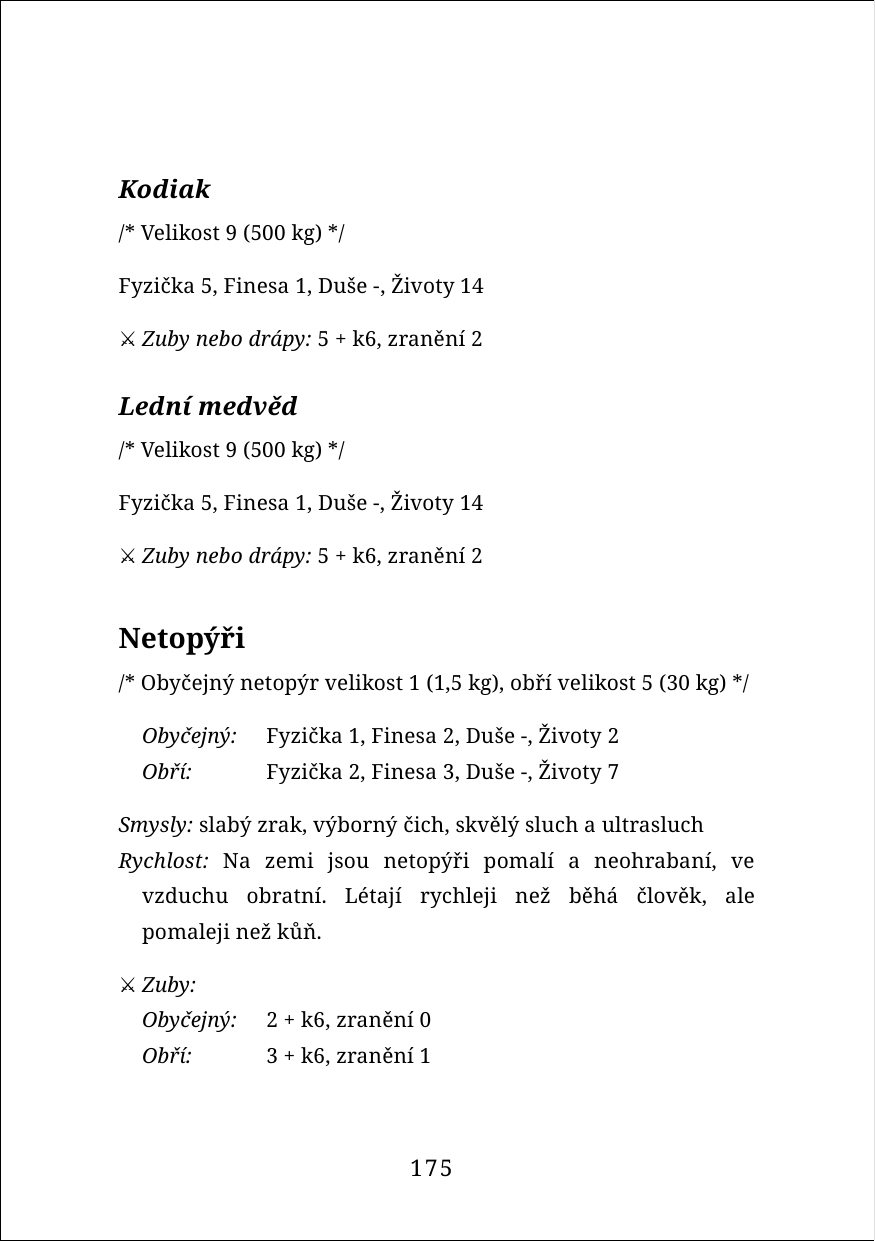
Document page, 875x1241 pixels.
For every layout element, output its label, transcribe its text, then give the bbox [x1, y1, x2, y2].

text /* Obyčejný netopýr velikost 1 (1,5 kg), obří velikost 5 (30 kg) */ [118, 668, 756, 697]
text /* Velikost 9 (500 kg) */ [118, 218, 756, 246]
text ⚔ Zuby nebo drápy: 5 + k6, zranění 2 [118, 324, 756, 352]
subtitle Netopýři [118, 618, 756, 657]
text ⚔ Zuby: [118, 970, 756, 998]
text Smysly: slabý zrak, výborný čich, skvělý sluch a ultrasluch [118, 810, 756, 839]
subtitle Lední medvěd [118, 389, 756, 423]
text Obří: 3 + k6, zranění 1 [142, 1041, 756, 1069]
text Fyzička 5, Finesa 1, Duše -, Životy 14 [118, 271, 756, 299]
text Obří: Fyzička 2, Finesa 3, Duše -, Životy 7 [142, 757, 756, 786]
text Obyčejný: 2 + k6, zranění 0 [142, 1006, 756, 1034]
text Rychlost: Na zemi jsou netopýři pomalí a neohrabaní, ve vzduchu obratní. Létají rychleji než běhá člověk, ale pomaleji než kůň. [118, 846, 756, 945]
text Obyčejný: Fyzička 1, Finesa 2, Duše -, Životy 2 [142, 722, 756, 750]
text Fyzička 5, Finesa 1, Duše -, Životy 14 [118, 488, 756, 517]
text /* Velikost 9 (500 kg) */ [118, 435, 756, 463]
subtitle Kodiak [118, 172, 756, 206]
text ⚔ Zuby nebo drápy: 5 + k6, zranění 2 [118, 541, 756, 570]
